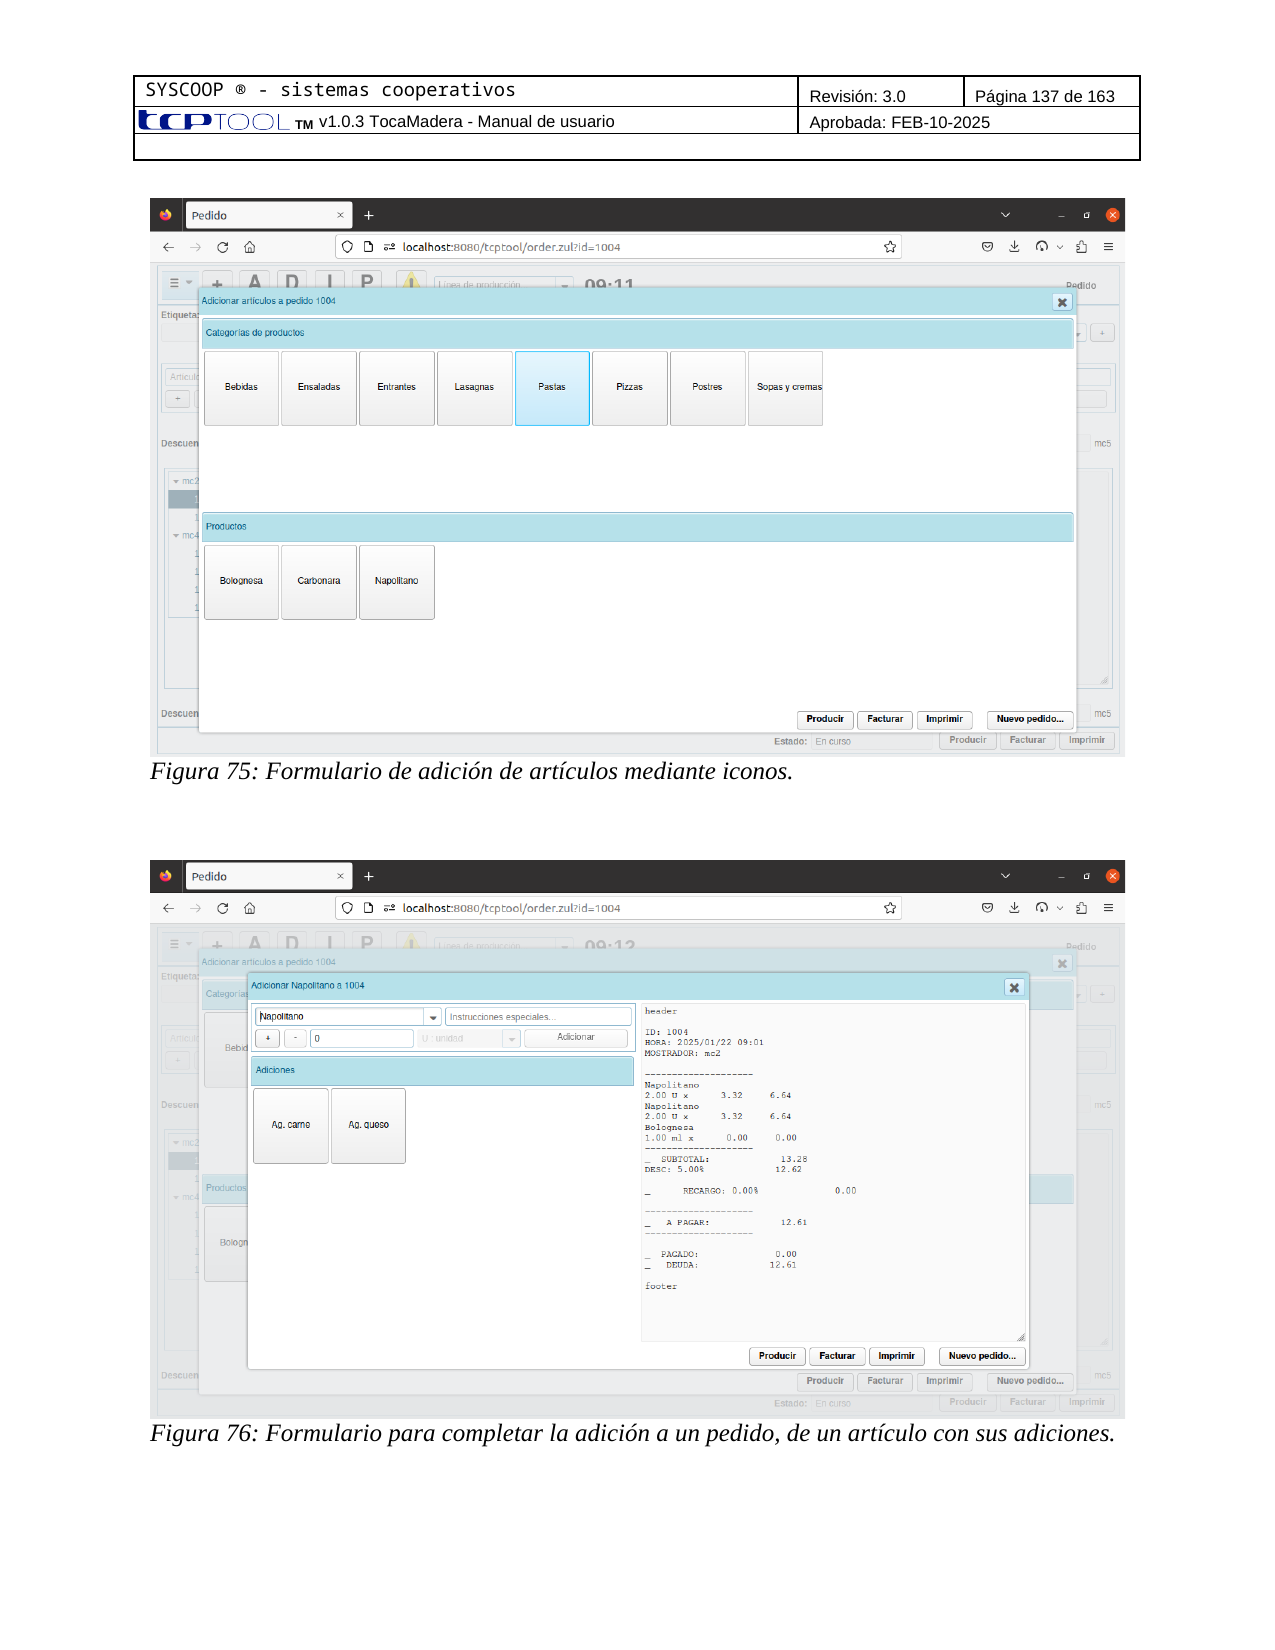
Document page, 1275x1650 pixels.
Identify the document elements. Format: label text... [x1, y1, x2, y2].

picture [138, 110, 290, 130]
text Figura 76: Formulario para completar la adición a un pedido, de un artículo con sus adiciones. [150, 1419, 1125, 1447]
picture [150, 860, 1125, 1419]
picture [150, 198, 1125, 757]
text Figura 75: Formulario de adición de artículos mediante iconos. [150, 757, 1125, 785]
